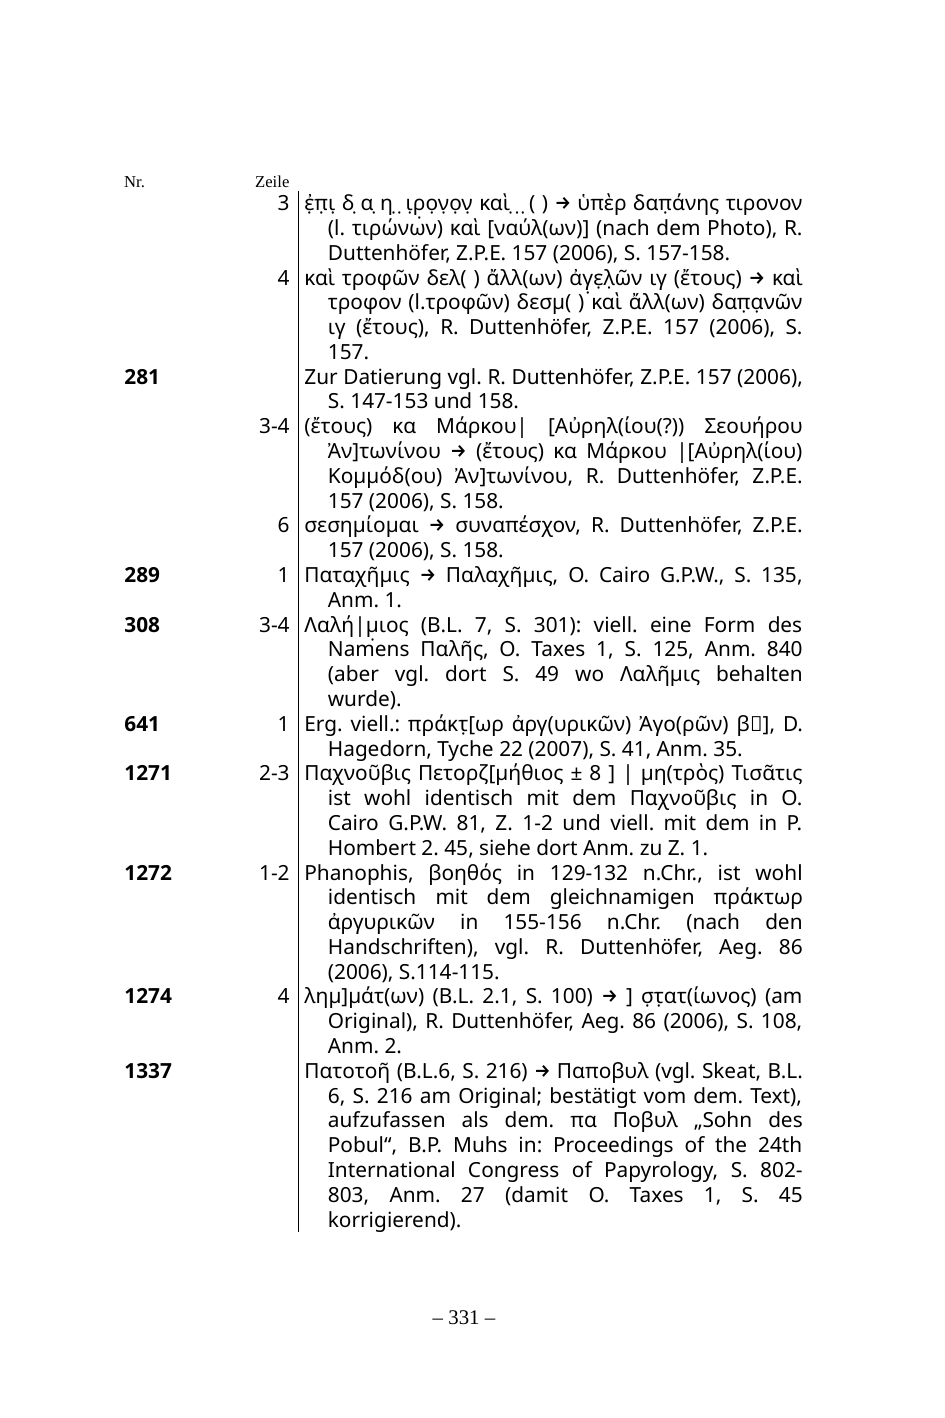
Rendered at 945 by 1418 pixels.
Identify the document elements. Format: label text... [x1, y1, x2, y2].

table_cell Phanophis, βοηθός in 129-132 n.Chr., ist wohl identisch mit dem gleichnamigen πράκτωρ ἀργυρικῶν in 155-156 n.Chr. (nach den Handschriften), vgl. R. Duttenhöfer, Aeg. 86 (2006), S.114-115. [299, 860, 809, 984]
table_cell 1272 [118, 860, 207, 984]
table_cell 3-4 [207, 414, 298, 513]
table_cell 641 [118, 711, 207, 761]
table_cell Zur Datierung vgl. R. Duttenhöfer, Z.P.E. 157 (2006), S. 147-153 und 158. [299, 364, 809, 414]
table_cell Πατοτοῆ (B.L.6, S. 216) → Παποβυλ (vgl. Skeat, B.L. 6, S. 216 am Original; bestätigt vom dem. Text), aufzufassen als dem. πα Ποβυλ „Sohn des Pobul“, B.P. Muhs in: Proceedings of the 24th International Congress of Papyrology, S. 802-803, Anm. 27 (damit O. Taxes 1, S. 45 korrigierend). [299, 1059, 809, 1232]
table_cell 1 [207, 711, 298, 761]
table_cell 3 [207, 191, 298, 265]
table_cell Παταχῆμις → Παλαχῆμις, O. Cairo G.P.W., S. 135, Anm. 1. [299, 563, 809, 612]
table_cell 4 [207, 265, 298, 364]
table_cell 4 [207, 984, 298, 1058]
table_cell [118, 513, 207, 563]
table_cell 1337 [118, 1059, 207, 1232]
table_cell 289 [118, 563, 207, 612]
table_cell [118, 191, 207, 265]
table_cell [118, 265, 207, 364]
table_cell 308 [118, 612, 207, 711]
table_cell [207, 1059, 298, 1232]
table_cell (ἔτους) κα Μάρκου| [Αὐρηλ(ίου(?)) Σεουήρου Ἀν]τωνίνου → (ἔτους) κα Μάρκου |[Αὐρηλ(ίου) Κομμόδ(ου) Ἀν]τωνίνου, R. Duttenhöfer, Z.P.E. 157 (2006), S. 158. [299, 414, 809, 513]
table_cell Erg. viell.: πράκτ̣[ωρ ἀργ(υρικῶν) Ἀγο(ρῶν) β], D. Hagedorn, Tyche 22 (2007), S. 41, Anm. 35. [299, 711, 809, 761]
table_cell 1271 [118, 761, 207, 860]
table_cell 1-2 [207, 860, 298, 984]
table_cell καὶ τροφῶν δελ( ) ἄλλ(ων) ἀγ̣ε̣λ̣ῶν ιγ (ἔτους) → καὶ τροφον (l.τροφῶν) δεσμ( ) καὶ ἄλλ(ων) δαπ̣α̣νῶν ιγ (ἔτους), R. Duttenhöfer, Z.P.E. 157 (2006), S. 157. [299, 265, 809, 364]
table_cell 1 [207, 563, 298, 612]
table_cell 3-4 [207, 612, 298, 711]
table_cell σεσημίομαι → συναπέσχον, R. Duttenhöfer, Z.P.E. 157 (2006), S. 158. [299, 513, 809, 563]
table_cell Παχνοῦβις Πετορζ[μήθιος ± 8 ] | μη(τρὸς) Τισᾶτις ist wohl identisch mit dem Παχνοῦβις in O. Cairo G.P.W. 81, Z. 1-2 und viell. mit dem in P. Hombert 2. 45, siehe dort Anm. zu Z. 1. [299, 761, 809, 860]
table_cell λημ]μάτ(ων) (B.L. 2.1, S. 100) → ] σ̣τ̣ατ(ίωνος) (am Original), R. Duttenhöfer, Aeg. 86 (2006), S. 108, Anm. 2. [299, 984, 809, 1058]
table_cell [118, 414, 207, 513]
table_cell 281 [118, 364, 298, 414]
table_cell 6 [207, 513, 298, 563]
table_cell ἐ̣π̣ι̣ δ ̣α ̣η ̣ ̣ι̣ρ̣ο̣ν̣ο̣ν̣ καὶ ̣ ̣ ̣( ) → ὑπὲρ δαπ̣άνης τιρονον (l. τιρώνων) καὶ [ναύλ(ων)] (nach dem Photo), R. Duttenhöfer, Z.P.E. 157 (2006), S. 157-158. [299, 191, 809, 265]
table_cell Λαλή|μ̣ιος (B.L. 7, S. 301): viell. eine Form des Namens Παλῆς, O. Taxes 1, S. 125, Anm. 840 (aber vgl. dort S. 49 wo Λαλῆμις behalten wurde). [299, 612, 809, 711]
table_cell 1274 [118, 984, 207, 1058]
table_cell 2-3 [207, 761, 298, 860]
